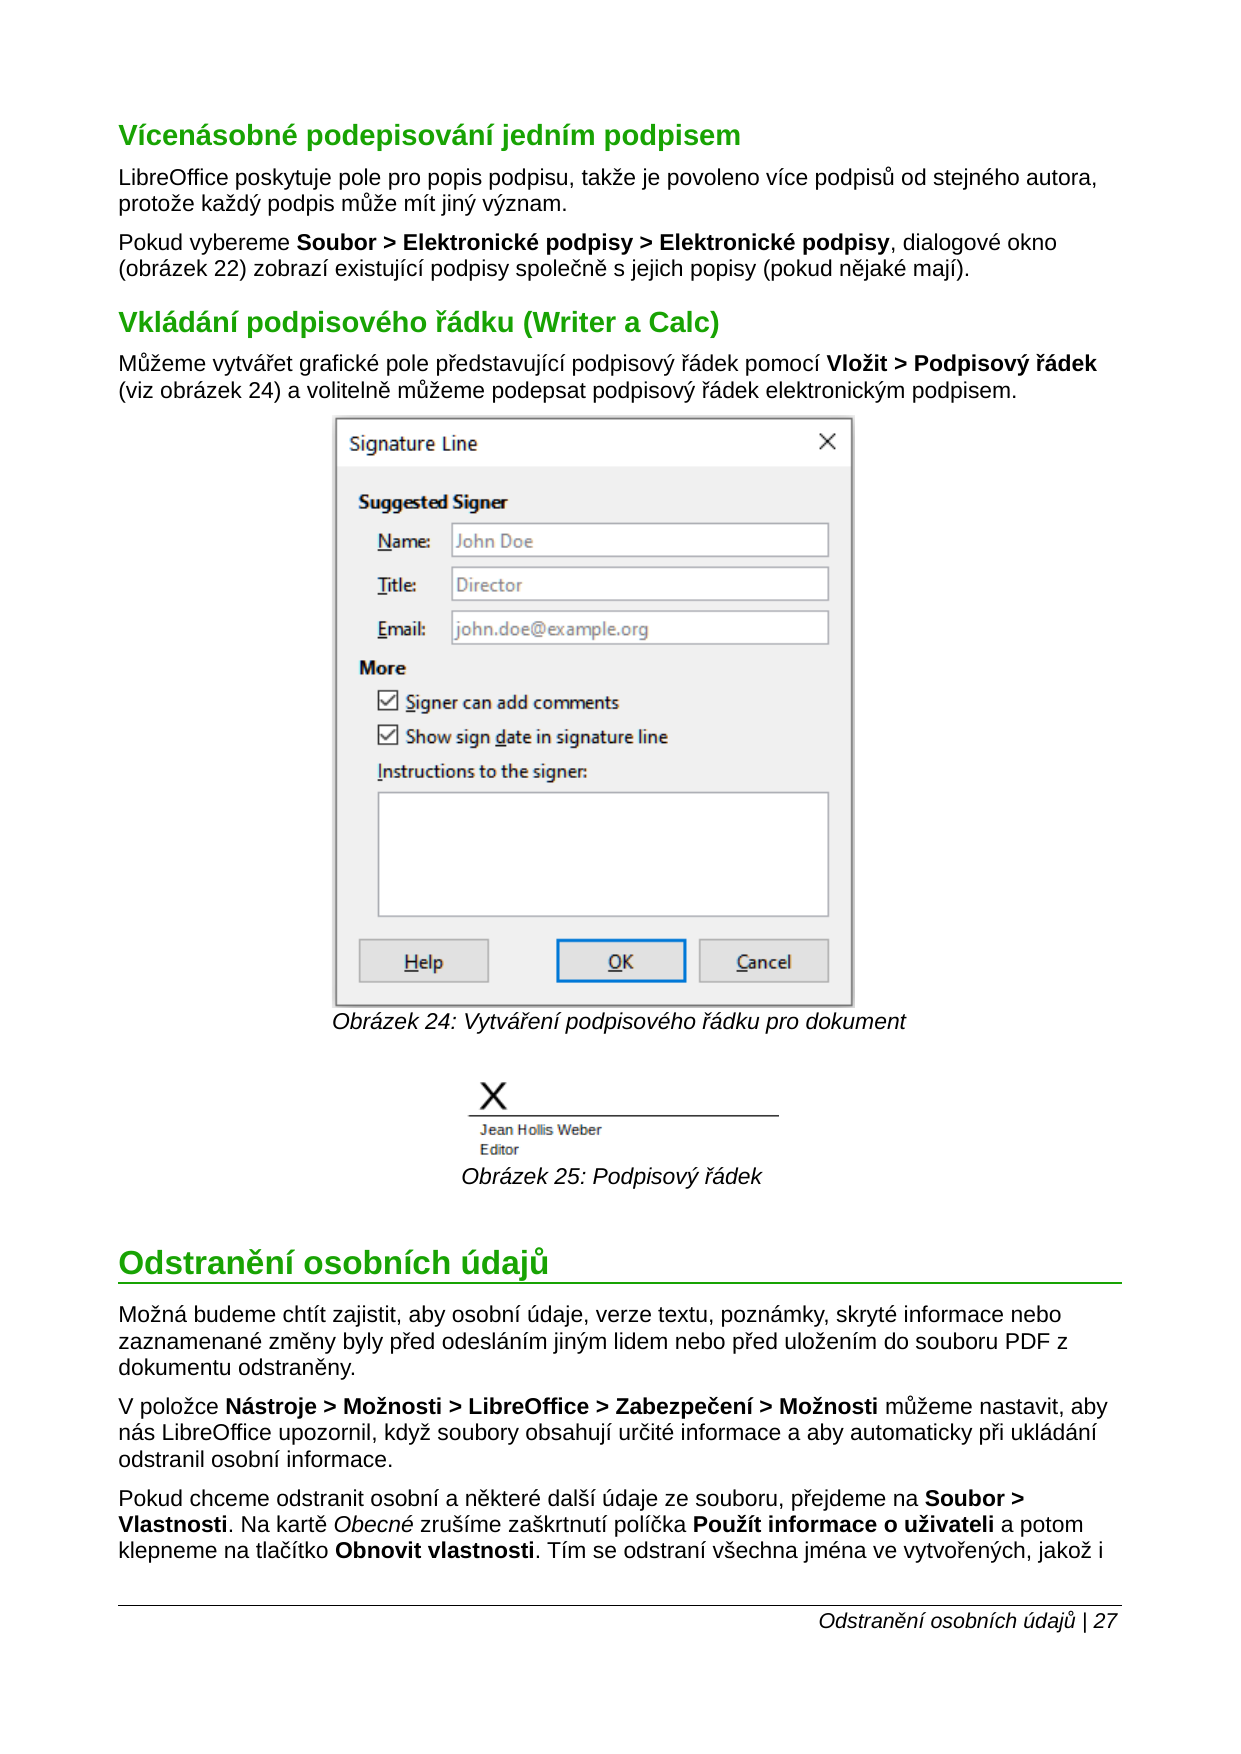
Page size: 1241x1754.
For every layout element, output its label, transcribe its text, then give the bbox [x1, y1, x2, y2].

text Pokud vybereme Soubor > Elektronické podpisy > Elektronické podpisy, dialogové okno (obrázek 22) zobrazí existující podpisy společně s jejich popisy (pokud nějaké mají). [118, 229, 1122, 281]
text Možná budeme chtít zajistit, aby osobní údaje, verze textu, poznámky, skryté informace nebo zaznamenané změny byly před odesláním jiným lidem nebo před uložením do souboru PDF z dokumentu odstraněny. [118, 1301, 1122, 1380]
subtitle Vkládání podpisového řádku (Writer a Calc) [118, 305, 1122, 338]
subtitle Odstranění osobních údajů [118, 1243, 1122, 1282]
text Obrázek 24: Vytváření podpisového řádku pro dokument [332, 1008, 908, 1034]
subtitle Vícenásobné podepisování jedním podpisem [118, 118, 1122, 152]
picture [331, 415, 855, 1008]
text LibreOffice poskytuje pole pro popis podpisu, takže je povoleno více podpisů od stejného autora, protože každý podpis může mít jiný význam. [118, 163, 1122, 216]
text Obrázek 25: Podpisový řádek [461, 1164, 779, 1190]
text Pokud chceme odstranit osobní a některé další údaje ze souboru, přejdeme na Soubor > Vlastnosti. Na kartě Obecné zrušíme zaškrtnutí políčka Použít informace o uživateli a potom klepneme na tlačítko Obnovit vlastnosti. Tím se odstraní všechna jména ve vytvořených, jakož i [118, 1484, 1122, 1563]
picture [461, 1052, 779, 1164]
text Můžeme vytvářet grafické pole představující podpisový řádek pomocí Vložit > Podpisový řádek (viz obrázek 24) a volitelně můžeme podepsat podpisový řádek elektronickým podpisem. [118, 350, 1122, 403]
text V položce Nástroje > Možnosti > LibreOffice > Zabezpečení > Možnosti můžeme nastavit, aby nás LibreOffice upozornil, když soubory obsahují určité informace a aby automaticky při ukládání odstranil osobní informace. [118, 1393, 1122, 1472]
